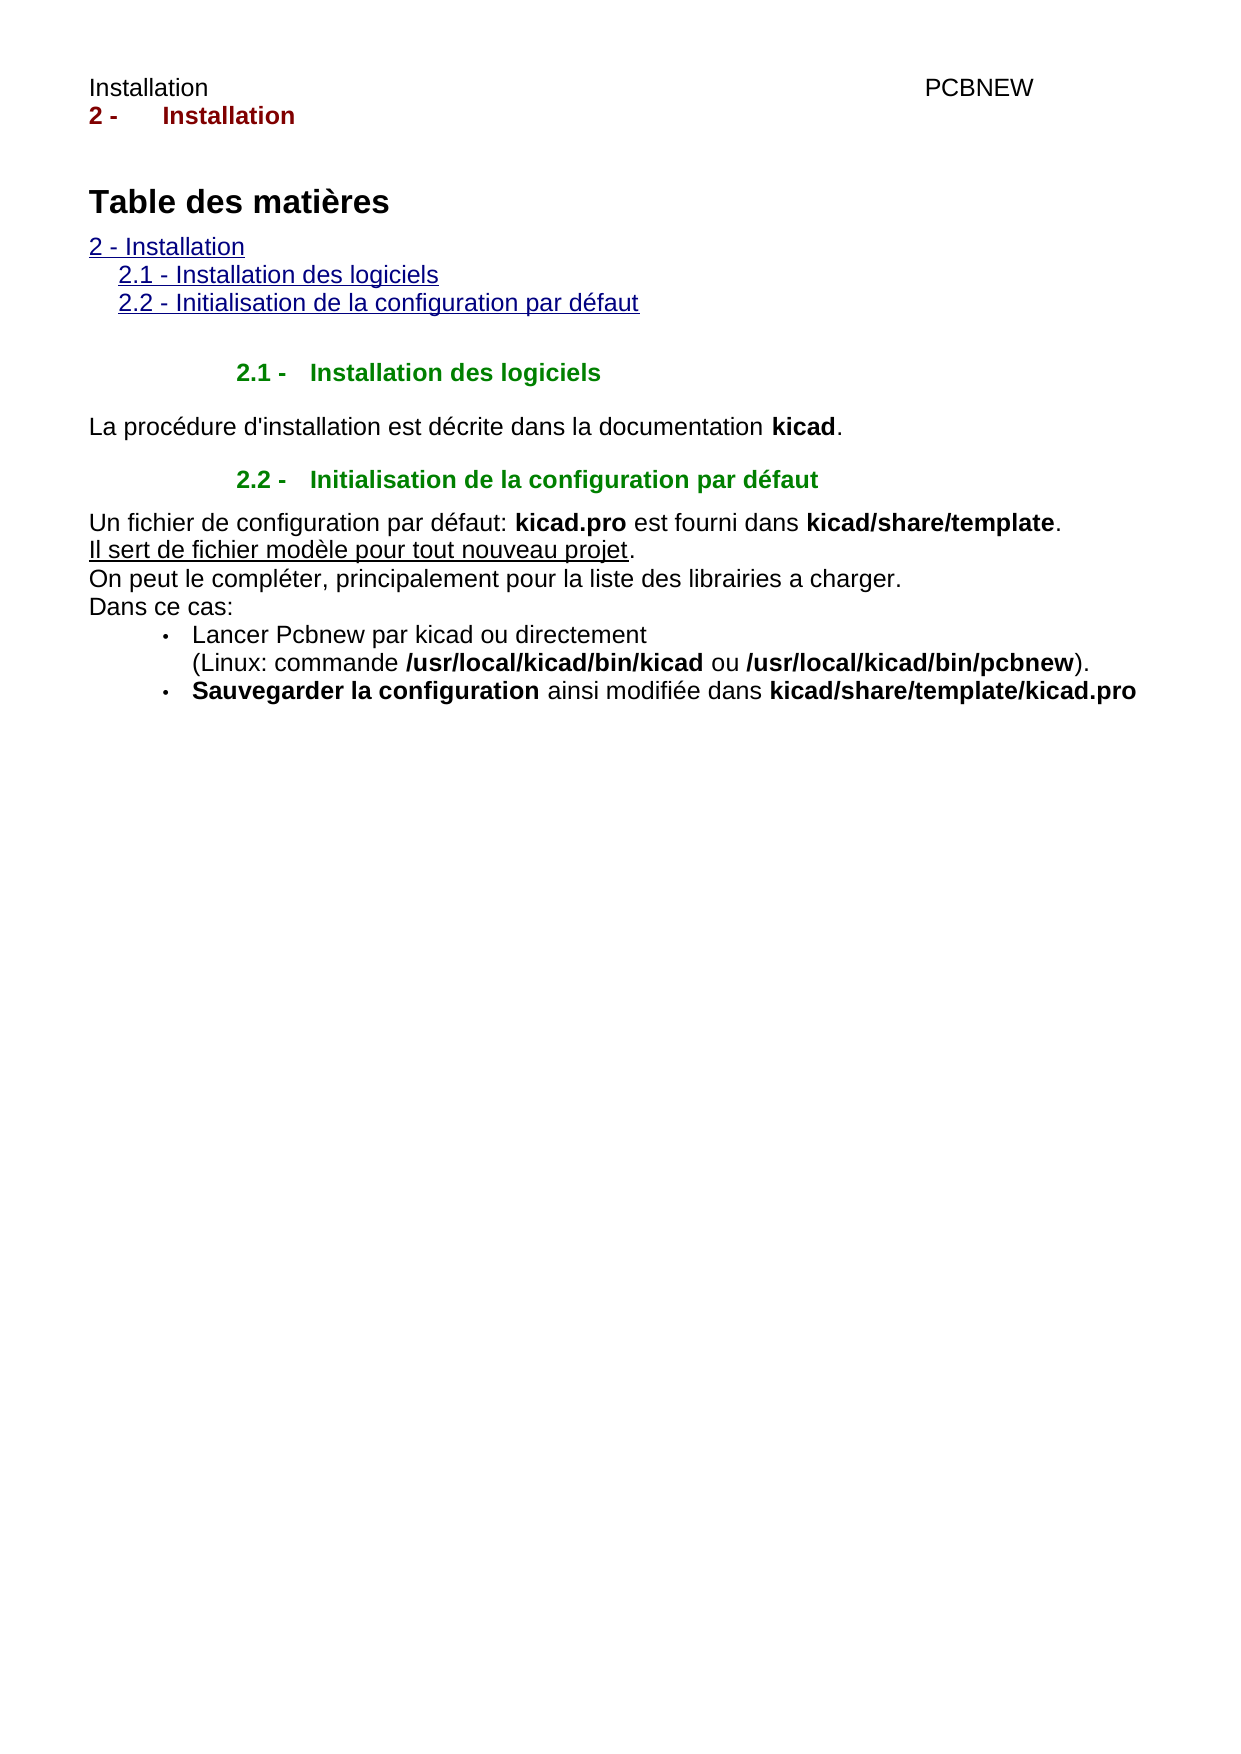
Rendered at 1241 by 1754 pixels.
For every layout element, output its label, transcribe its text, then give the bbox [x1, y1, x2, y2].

list Lancer Pcbnew par kicad ou directement (Linux: commande /usr/local/kicad/bin/kicad ou /usr/local/kicad/bin/pcbnew). [162, 621, 1152, 677]
text Il sert de fichier modèle pour tout nouveau projet. [88, 536, 1152, 564]
subtitle Table des matières [88, 183, 1152, 220]
text 2 - Installation [88, 233, 1152, 261]
text 2.1 - Installation des logiciels [118, 261, 1152, 289]
text La procédure d'installation est décrite dans la documentation kicad. [88, 413, 1152, 441]
list Sauvegarder la configuration ainsi modifiée dans kicad/share/template/kicad.pro [162, 677, 1152, 704]
subtitle Initialisation de la configuration par défaut [162, 466, 1152, 494]
text On peut le compléter, principalement pour la liste des librairies a charger. [88, 564, 1152, 592]
subtitle Installation [88, 102, 1152, 130]
text Un fichier de configuration par défaut: kicad.pro est fourni dans kicad/share/template. [88, 508, 1152, 536]
text 2.2 - Initialisation de la configuration par défaut [118, 289, 1152, 317]
text Dans ce cas: [88, 592, 1152, 621]
subtitle Installation des logiciels [162, 359, 1152, 387]
